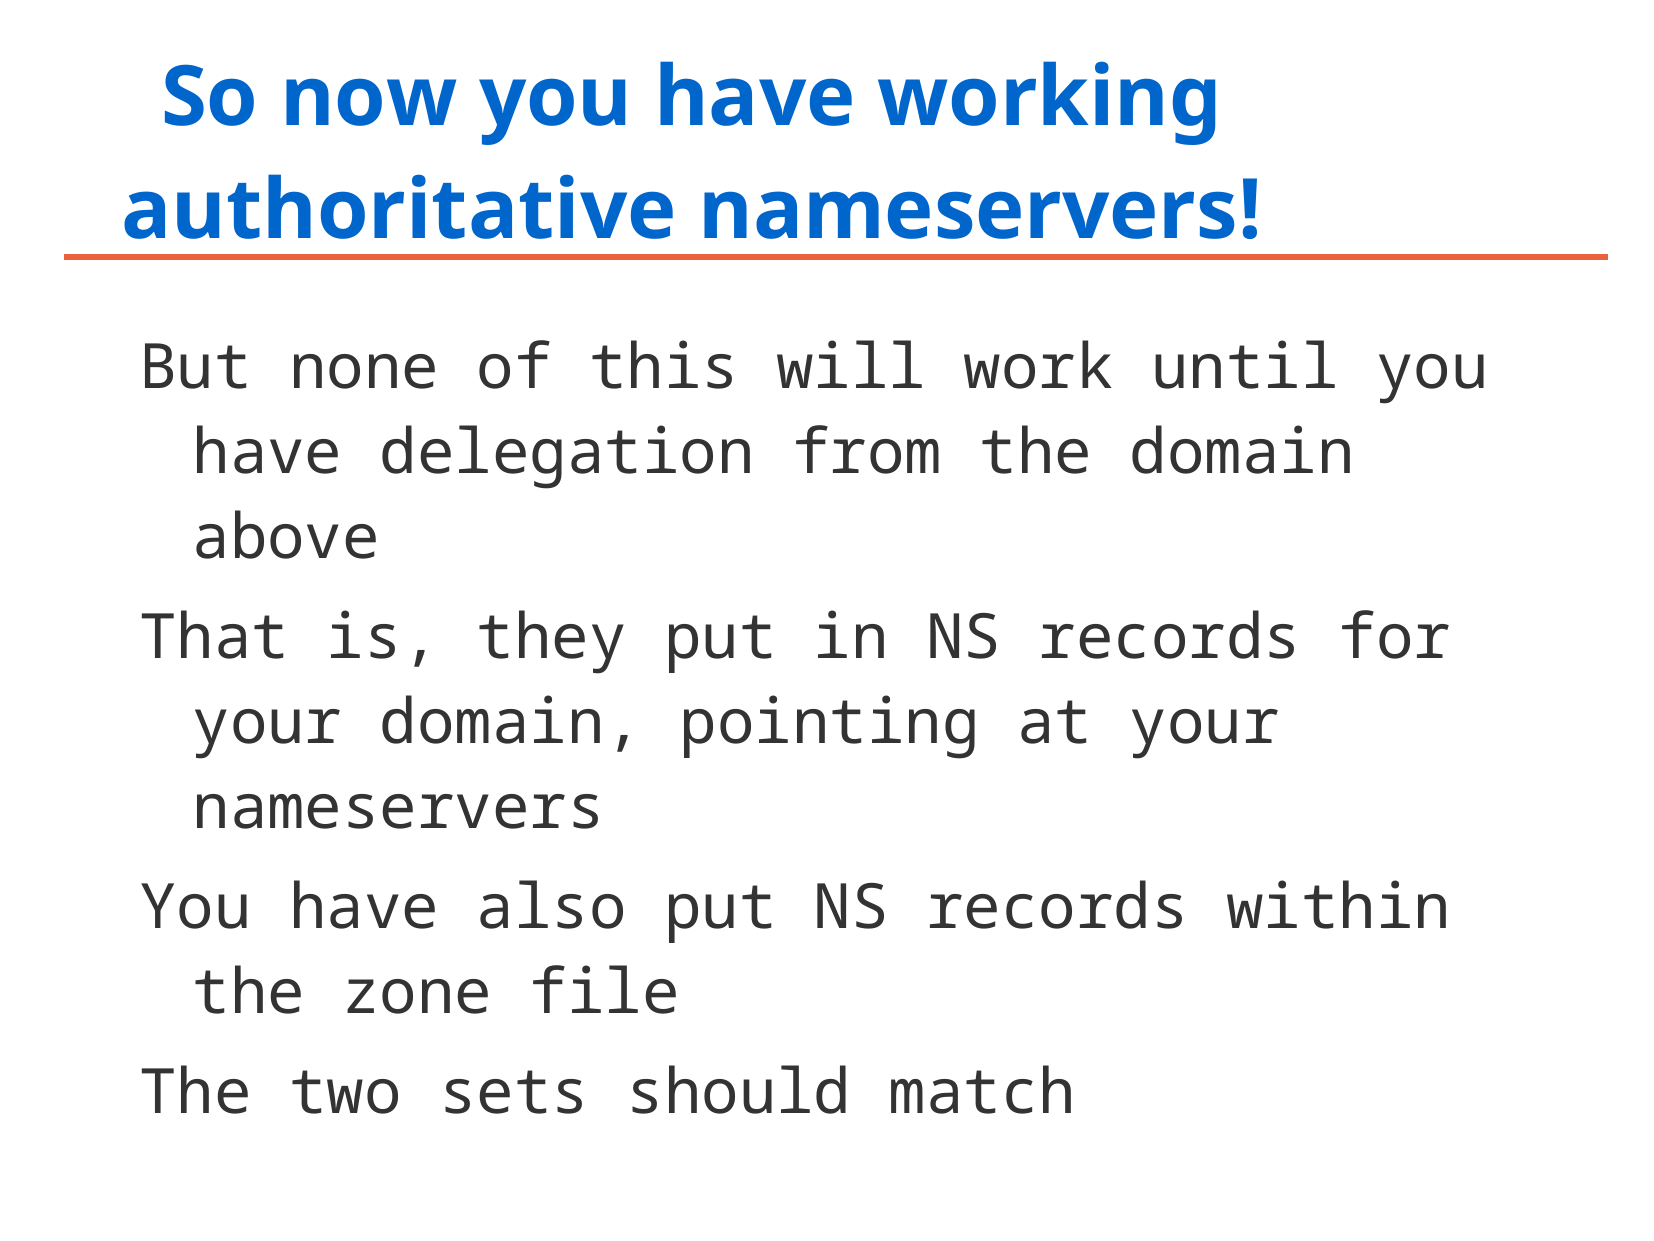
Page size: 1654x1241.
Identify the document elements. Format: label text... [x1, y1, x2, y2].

title So now you have working authoritative nameservers! [121, 46, 1534, 254]
list But none of this will work until you have delegation from the domain above That is, they put in NS records for your domain, pointing at your nameservers You have also put NS records within the zone file The two sets should match [121, 322, 1561, 1133]
